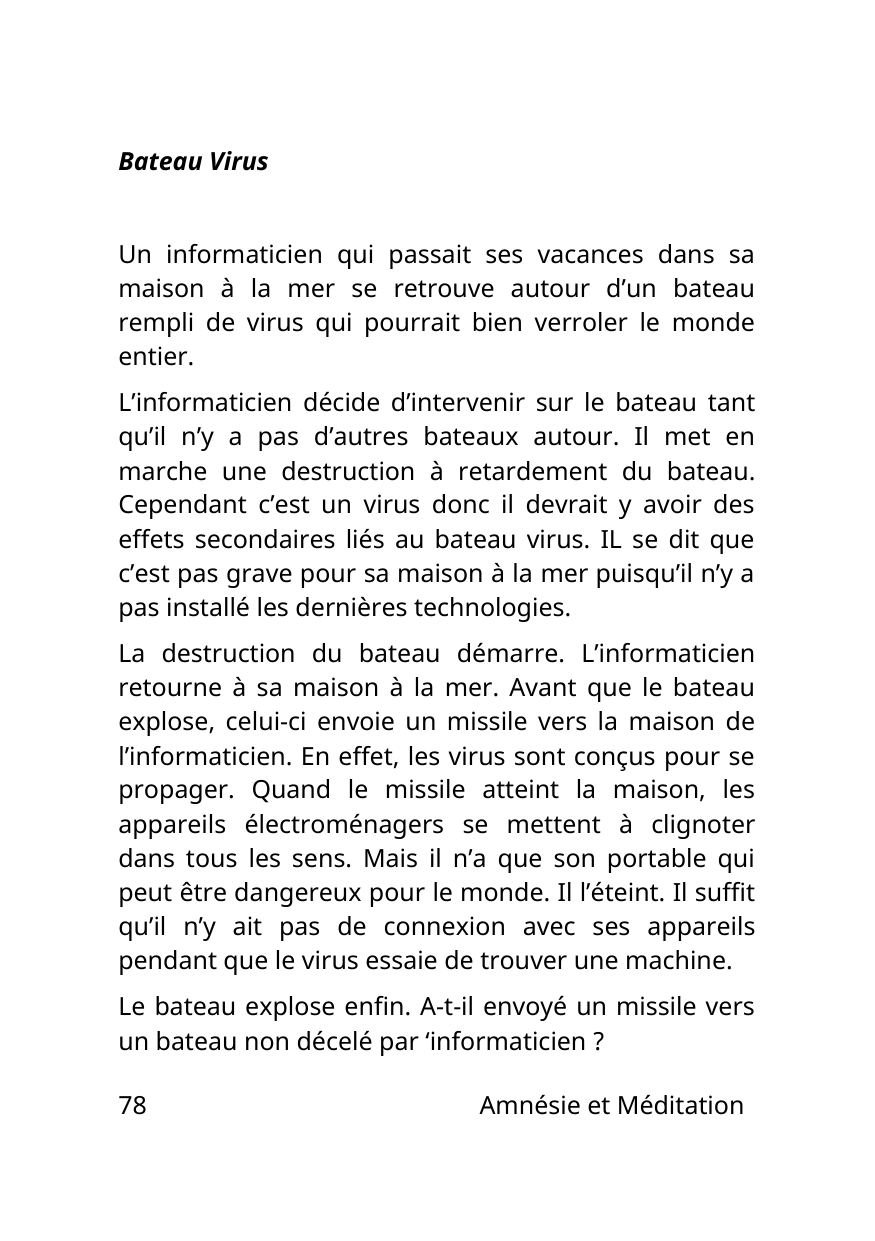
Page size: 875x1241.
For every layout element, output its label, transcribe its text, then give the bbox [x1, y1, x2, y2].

subtitle Bateau Virus [118, 143, 756, 177]
text La destruction du bateau démarre. L’informaticien retourne à sa maison à la mer. Avant que le bateau explose, celui-ci envoie un missile vers la maison de l’informaticien. En effet, les virus sont conçus pour se propager. Quand le missile atteint la maison, les appareils électroménagers se mettent à clignoter dans tous les sens. Mais il n’a que son portable qui peut être dangereux pour le monde. Il l’éteint. Il suffit qu’il n’y ait pas de connexion avec ses appareils pendant que le virus essaie de trouver une machine. [118, 636, 756, 977]
text Le bateau explose enfin. A-t-il envoyé un missile vers un bateau non décelé par ‘informaticien ? [118, 989, 756, 1057]
text L’informaticien décide d’intervenir sur le bateau tant qu’il n’y a pas d’autres bateaux autour. Il met en marche une destruction à retardement du bateau. Cependant c’est un virus donc il devrait y avoir des effets secondaires liés au bateau virus. IL se dit que c’est pas grave pour sa maison à la mer puisqu’il n’y a pas installé les dernières technologies. [118, 385, 756, 623]
text Un informaticien qui passait ses vacances dans sa maison à la mer se retrouve autour d’un bateau rempli de virus qui pourrait bien verroler le monde entier. [118, 236, 756, 372]
